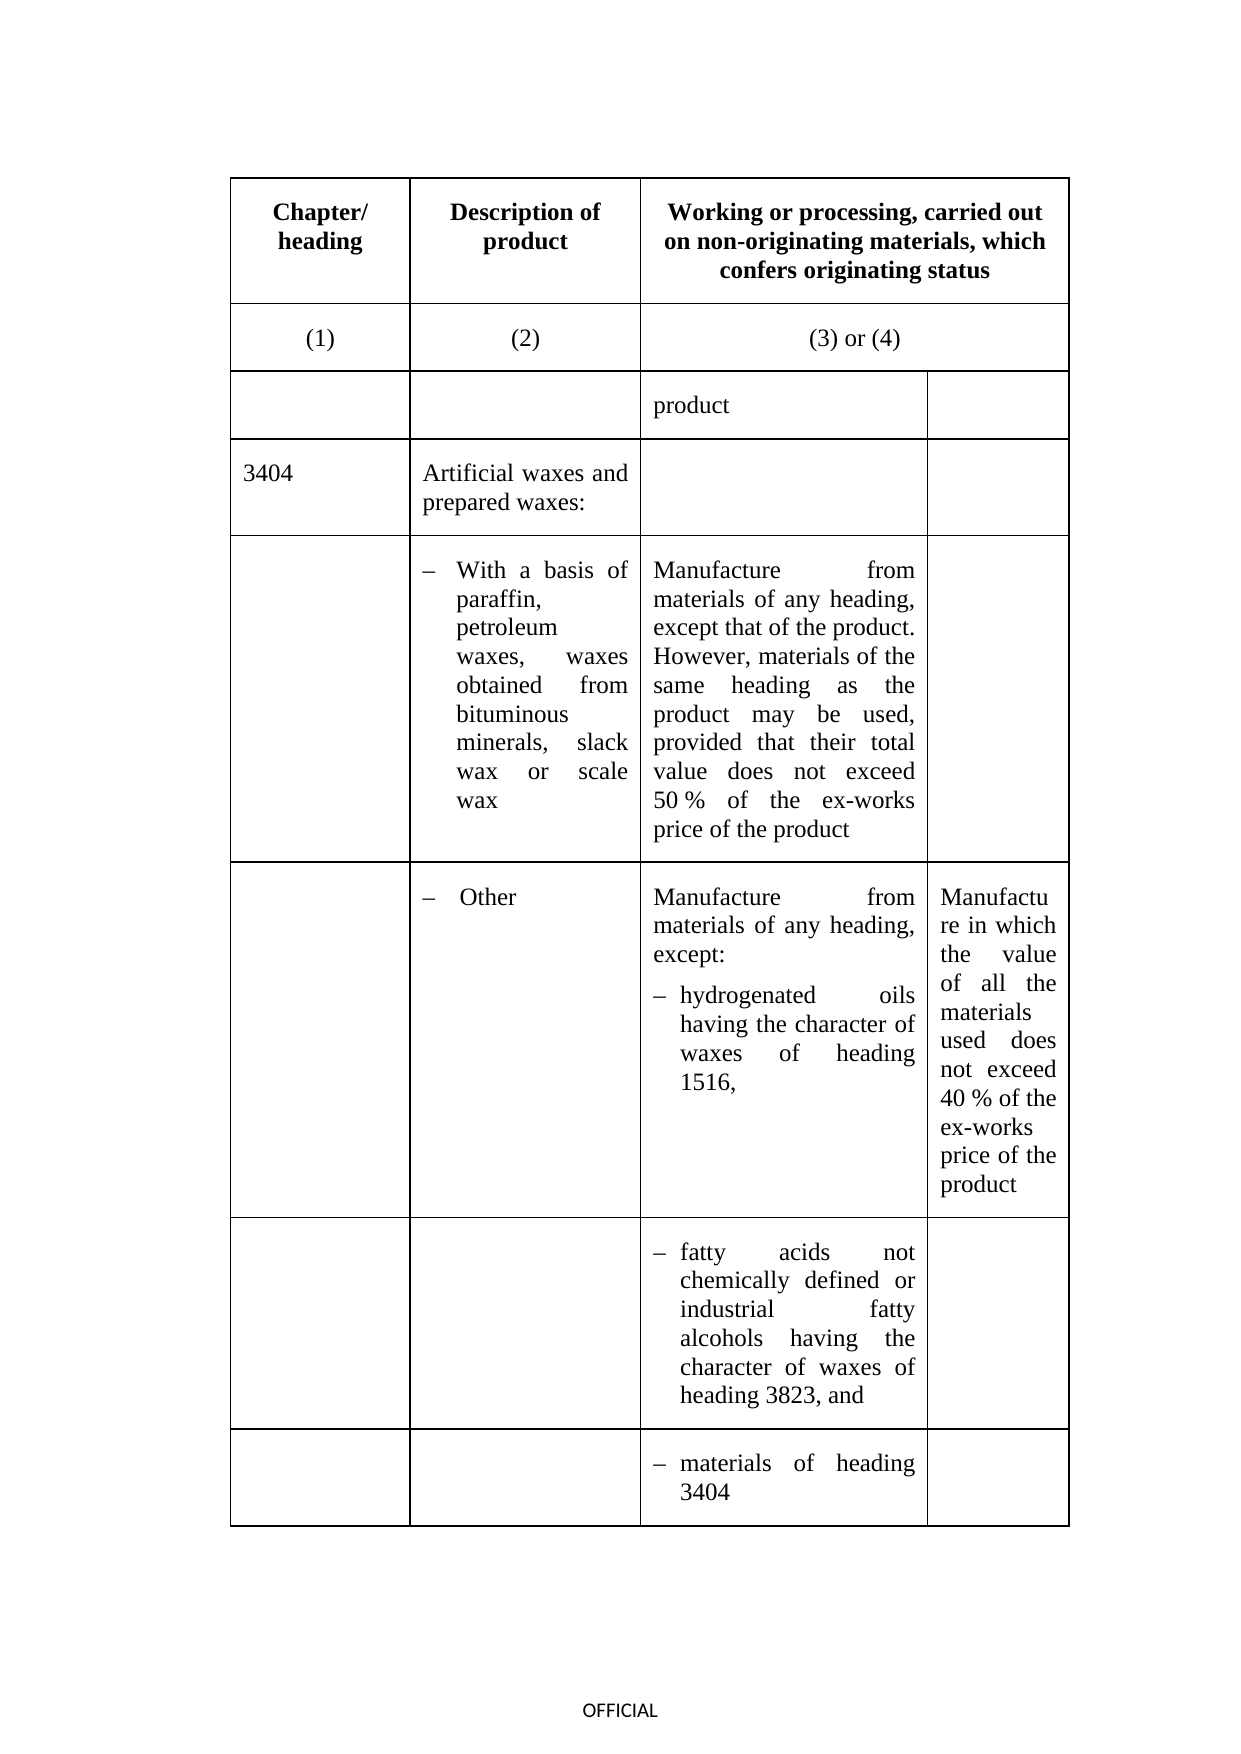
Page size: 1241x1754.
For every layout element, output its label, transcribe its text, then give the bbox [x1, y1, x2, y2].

table_cell [928, 536, 1068, 861]
table_header Working or processing, carried out on non-originating materials, which confers originating status [641, 179, 1068, 302]
table_cell [928, 440, 1068, 535]
table_cell [411, 863, 640, 1217]
table_cell [411, 1218, 640, 1428]
table_header – [653, 1231, 680, 1416]
table_cell [231, 1218, 409, 1428]
table_header With a basis of paraffin, petroleum waxes, waxes obtained from bituminous minerals, slack wax or scale wax [456, 549, 628, 820]
table_cell 3404 [231, 440, 409, 535]
table_cell Artificial waxes and prepared waxes: [411, 440, 640, 535]
table_cell [411, 536, 640, 861]
table_cell [928, 1430, 1068, 1525]
table_header – [423, 549, 456, 820]
table_cell [231, 372, 409, 438]
table_cell Manufacture from materials of any heading, except: [641, 863, 927, 1217]
table_cell [411, 372, 640, 438]
table_cell Manufacture in which the value of all the materials used does not exceed 40 % of the ex-works price of the product [928, 863, 1068, 1217]
table_cell [411, 1430, 640, 1525]
table_cell Manufacture from materials of any heading, except that of the product. However, materials of the same heading as the product may be used, provided that their total value does not exceed 50 % of the ex-works price of the product [641, 536, 927, 861]
table_header – [423, 875, 459, 917]
table_cell [231, 1430, 409, 1525]
table_cell [231, 863, 409, 1217]
table_cell product [641, 372, 927, 438]
table_header fatty acids not chemically defined or industrial fatty alcohols having the character of waxes of heading 3823, and [680, 1231, 915, 1416]
table_header Other [459, 875, 628, 917]
table_header – [653, 1442, 680, 1512]
table_header Chapter/ heading [231, 179, 409, 302]
table_cell [641, 440, 927, 535]
table_cell [231, 536, 409, 861]
table_cell [928, 372, 1068, 438]
table_cell [641, 1430, 927, 1525]
table_header – [653, 974, 680, 1102]
table_cell [928, 1218, 1068, 1428]
table_header Description of product [411, 179, 640, 302]
table_cell (1) [231, 304, 409, 370]
table_cell (2) [411, 304, 640, 370]
table_header hydrogenated oils having the character of waxes of heading 1516, [680, 974, 915, 1102]
table_header materials of heading 3404 [680, 1442, 915, 1512]
table_cell [641, 1218, 927, 1428]
table_cell (3) or (4) [641, 304, 1068, 370]
